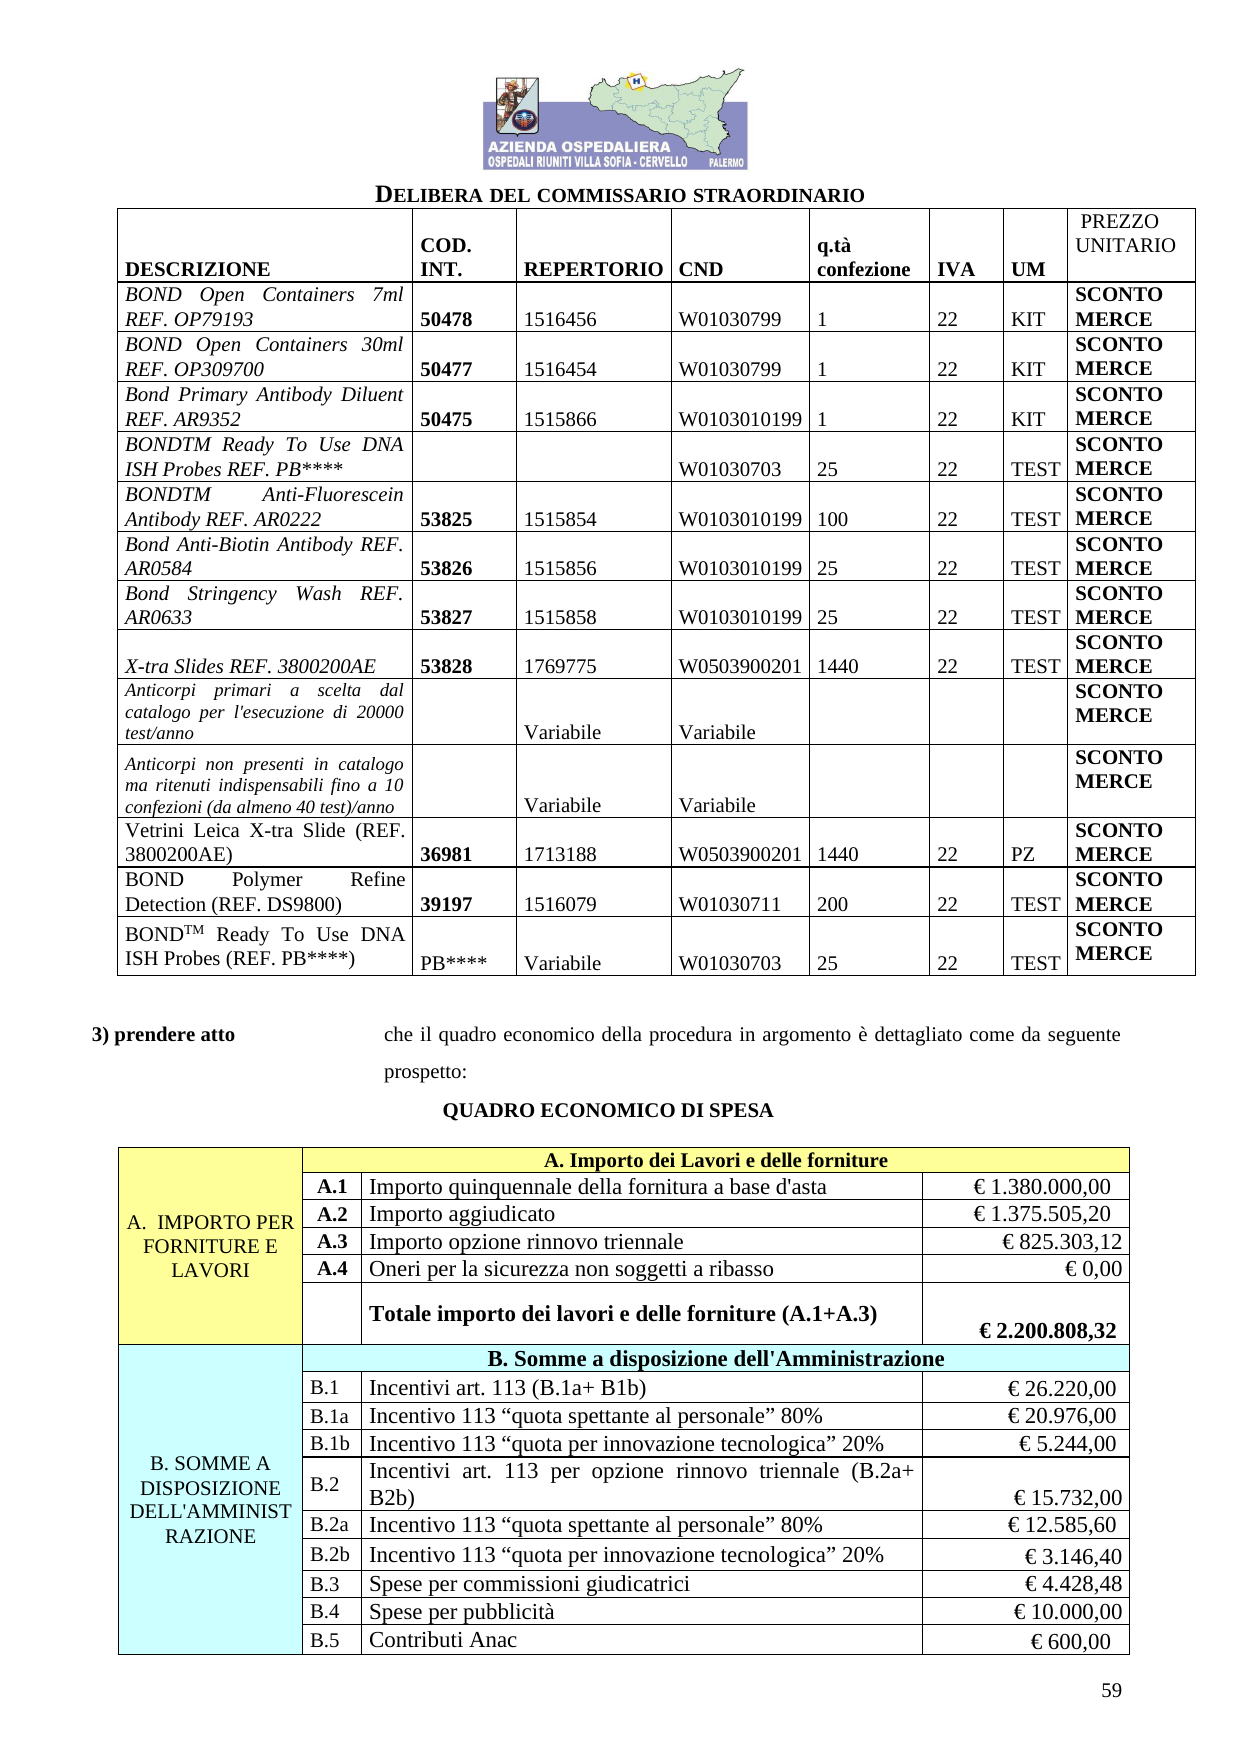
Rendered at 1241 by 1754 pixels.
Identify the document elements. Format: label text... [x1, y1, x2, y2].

table_cell A.2 [303, 1200, 361, 1227]
table_cell 22 [930, 868, 1003, 916]
table_cell W0103010199 [672, 382, 809, 431]
table_cell [1004, 679, 1067, 744]
table_cell Variabile [517, 679, 671, 744]
table_cell Incentivo 113 “quota per innovazione tecnologica” 20% [362, 1539, 922, 1569]
table_cell W0103010199 [672, 482, 809, 531]
table_cell [930, 745, 1003, 817]
table_cell 1 [810, 332, 929, 381]
table_cell 22 [930, 283, 1003, 331]
table_cell Importo aggiudicato [362, 1200, 922, 1227]
table_cell q.tà confezione [810, 209, 929, 281]
table_cell € 1.380.000,00 [923, 1173, 1129, 1199]
table_cell DESCRIZIONE [118, 209, 412, 281]
table_cell € 15.732,00 [923, 1458, 1129, 1510]
table_cell TEST [1004, 432, 1067, 481]
table_cell 1515866 [517, 382, 671, 431]
table_cell € 600,00 [923, 1625, 1129, 1654]
table_cell Anticorpi primari a scelta dal catalogo per l'esecuzione di 20000 test/anno [118, 679, 412, 744]
table_cell W01030703 [672, 917, 809, 975]
table_cell € 825.303,12 [923, 1228, 1129, 1254]
table_cell 1440 [810, 630, 929, 678]
table_cell 1516456 [517, 283, 671, 331]
table_cell Importo quinquennale della fornitura a base d'asta [362, 1173, 922, 1199]
table_cell € 10.000,00 [923, 1598, 1129, 1624]
table_cell 22 [930, 917, 1003, 975]
table_cell PB**** [413, 917, 516, 975]
table_cell SCONTO MERCE [1068, 382, 1195, 431]
table_cell 39197 [413, 868, 516, 916]
table_cell TEST [1004, 532, 1067, 580]
table_cell KIT [1004, 382, 1067, 431]
table_cell 36981 [413, 818, 516, 866]
text 3) prendere atto che il quadro economico della procedura in argomento è dettagliato come da seguente prospetto: [92, 1012, 1122, 1085]
table_cell Incentivo 113 “quota spettante al personale” 80% [362, 1511, 922, 1537]
table_cell 53827 [413, 581, 516, 629]
table_cell W0103010199 [672, 532, 809, 580]
table_cell W01030711 [672, 868, 809, 916]
table_cell 22 [930, 432, 1003, 481]
table_cell UM [1004, 209, 1067, 281]
table_cell BONDTM Ready To Use DNA ISH Probes (REF. PB****) [118, 917, 412, 975]
table_cell 22 [930, 818, 1003, 866]
table_cell SCONTO MERCE [1068, 283, 1195, 331]
table_cell A.4 [303, 1255, 361, 1282]
table_cell Importo opzione rinnovo triennale [362, 1228, 922, 1254]
table_cell 1515854 [517, 482, 671, 531]
table_cell KIT [1004, 332, 1067, 381]
table_cell Incentivo 113 “quota spettante al personale” 80% [362, 1403, 922, 1429]
table_cell 50478 [413, 283, 516, 331]
table_cell PREZZO UNITARIO [1068, 209, 1195, 281]
table_cell SCONTO MERCE [1068, 745, 1195, 817]
table_cell € 5.244,00 [923, 1430, 1129, 1456]
table_cell SCONTO MERCE [1068, 532, 1195, 580]
table_cell [810, 679, 929, 744]
table_cell B.5 [303, 1625, 361, 1654]
table_cell [1004, 745, 1067, 817]
table_cell 1515856 [517, 532, 671, 580]
table_cell SCONTO MERCE [1068, 868, 1195, 916]
table_cell TEST [1004, 482, 1067, 531]
table_cell BOND Open Containers 7ml REF. OP79193 [118, 283, 412, 331]
table_cell € 26.220,00 [923, 1372, 1129, 1402]
table_cell 25 [810, 432, 929, 481]
table_cell 53825 [413, 482, 516, 531]
table_cell SCONTO MERCE [1068, 482, 1195, 531]
table_cell B.2 [303, 1458, 361, 1510]
table_cell Bond Anti-Biotin Antibody REF. AR0584 [118, 532, 412, 580]
table_cell Spese per pubblicità [362, 1598, 922, 1624]
table_cell 1515858 [517, 581, 671, 629]
table_cell B.1 [303, 1372, 361, 1402]
table_cell 100 [810, 482, 929, 531]
table_cell 53828 [413, 630, 516, 678]
text QUADRO ECONOMICO DI SPESA [118, 1098, 1098, 1122]
table_header A. IMPORTO PER FORNITURE E LAVORI [119, 1148, 302, 1344]
table_cell B.4 [303, 1598, 361, 1624]
table_cell B. SOMME A DISPOSIZIONE DELL'AMMINISTRAZIONE [119, 1345, 302, 1654]
table_cell 22 [930, 630, 1003, 678]
table_cell Variabile [517, 745, 671, 817]
table_cell COD. INT. [413, 209, 516, 281]
table_cell Incentivo 113 “quota per innovazione tecnologica” 20% [362, 1430, 922, 1456]
table_cell B.3 [303, 1571, 361, 1597]
table_cell 1713188 [517, 818, 671, 866]
table_cell 200 [810, 868, 929, 916]
table_cell Incentivi art. 113 (B.1a+ B1b) [362, 1372, 922, 1402]
table_cell Bond Primary Antibody Diluent REF. AR9352 [118, 382, 412, 431]
table_cell B.1a [303, 1403, 361, 1429]
table_cell BOND Open Containers 30ml REF. OP309700 [118, 332, 412, 381]
table_cell CND [672, 209, 809, 281]
table_cell 22 [930, 482, 1003, 531]
table_cell TEST [1004, 868, 1067, 916]
table_cell [810, 745, 929, 817]
table_cell TEST [1004, 917, 1067, 975]
table_cell € 4.428,48 [923, 1571, 1129, 1597]
table_cell TEST [1004, 630, 1067, 678]
table_cell W01030799 [672, 283, 809, 331]
table_cell 50475 [413, 382, 516, 431]
table_cell SCONTO MERCE [1068, 818, 1195, 866]
table_cell 22 [930, 332, 1003, 381]
table_cell SCONTO MERCE [1068, 917, 1195, 975]
table_cell Spese per commissioni giudicatrici [362, 1571, 922, 1597]
table_cell 1 [810, 283, 929, 331]
table_cell SCONTO MERCE [1068, 679, 1195, 744]
table_cell BOND Polymer Refine Detection (REF. DS9800) [118, 868, 412, 916]
table_cell Contributi Anac [362, 1625, 922, 1654]
table_cell TEST [1004, 581, 1067, 629]
table_cell 1 [810, 382, 929, 431]
table_cell W0503900201 [672, 630, 809, 678]
table_cell SCONTO MERCE [1068, 581, 1195, 629]
table_cell W0503900201 [672, 818, 809, 866]
table_cell A.3 [303, 1228, 361, 1254]
table_cell PZ [1004, 818, 1067, 866]
table_cell X-tra Slides REF. 3800200AE [118, 630, 412, 678]
table_cell B.2b [303, 1539, 361, 1569]
table_cell [413, 679, 516, 744]
table_cell Variabile [517, 917, 671, 975]
table_cell [930, 679, 1003, 744]
table_cell Bond Stringency Wash REF. AR0633 [118, 581, 412, 629]
table_header A. Importo dei Lavori e delle forniture [303, 1148, 1129, 1172]
table_cell 22 [930, 532, 1003, 580]
table_cell KIT [1004, 283, 1067, 331]
table_cell 22 [930, 581, 1003, 629]
table_cell W01030799 [672, 332, 809, 381]
table_cell € 12.585,60 [923, 1511, 1129, 1537]
table_cell 25 [810, 917, 929, 975]
table_cell Anticorpi non presenti in catalogo ma ritenuti indispensabili fino a 10 confezioni (da almeno 40 test)/anno [118, 745, 412, 817]
table_cell [413, 745, 516, 817]
table_cell € 2.200.808,32 [923, 1283, 1129, 1344]
table_cell SCONTO MERCE [1068, 432, 1195, 481]
table_cell [517, 432, 671, 481]
table_cell 1440 [810, 818, 929, 866]
table_cell B.1b [303, 1430, 361, 1456]
table_cell 50477 [413, 332, 516, 381]
table_cell € 1.375.505,20 [923, 1200, 1129, 1227]
table_cell € 20.976,00 [923, 1403, 1129, 1429]
table_cell Variabile [672, 745, 809, 817]
table_cell 1769775 [517, 630, 671, 678]
table_cell [303, 1283, 361, 1344]
table_cell BONDTM Anti-Fluorescein Antibody REF. AR0222 [118, 482, 412, 531]
table_cell Vetrini Leica X-tra Slide (REF. 3800200AE) [118, 818, 412, 866]
table_cell 1516454 [517, 332, 671, 381]
table_cell 25 [810, 532, 929, 580]
table_cell IVA [930, 209, 1003, 281]
table_cell 53826 [413, 532, 516, 580]
table_cell 22 [930, 382, 1003, 431]
table_cell BONDTM Ready To Use DNA ISH Probes REF. PB**** [118, 432, 412, 481]
table_cell Incentivi art. 113 per opzione rinnovo triennale (B.2a+ B2b) [362, 1458, 922, 1510]
table_cell B. Somme a disposizione dell'Amministrazione [303, 1345, 1129, 1371]
table_cell W01030703 [672, 432, 809, 481]
table_cell A.1 [303, 1173, 361, 1199]
table_cell Oneri per la sicurezza non soggetti a ribasso [362, 1255, 922, 1282]
table_cell W0103010199 [672, 581, 809, 629]
table_cell € 0,00 [923, 1255, 1129, 1282]
table_cell Variabile [672, 679, 809, 744]
table_cell 25 [810, 581, 929, 629]
table_cell SCONTO MERCE [1068, 630, 1195, 678]
table_cell [413, 432, 516, 481]
table_cell 1516079 [517, 868, 671, 916]
table_cell SCONTO MERCE [1068, 332, 1195, 381]
table_cell € 3.146,40 [923, 1539, 1129, 1569]
table_cell REPERTORIO [517, 209, 671, 281]
table_cell B.2a [303, 1511, 361, 1537]
table_cell Totale importo dei lavori e delle forniture (A.1+A.3) [362, 1283, 922, 1344]
